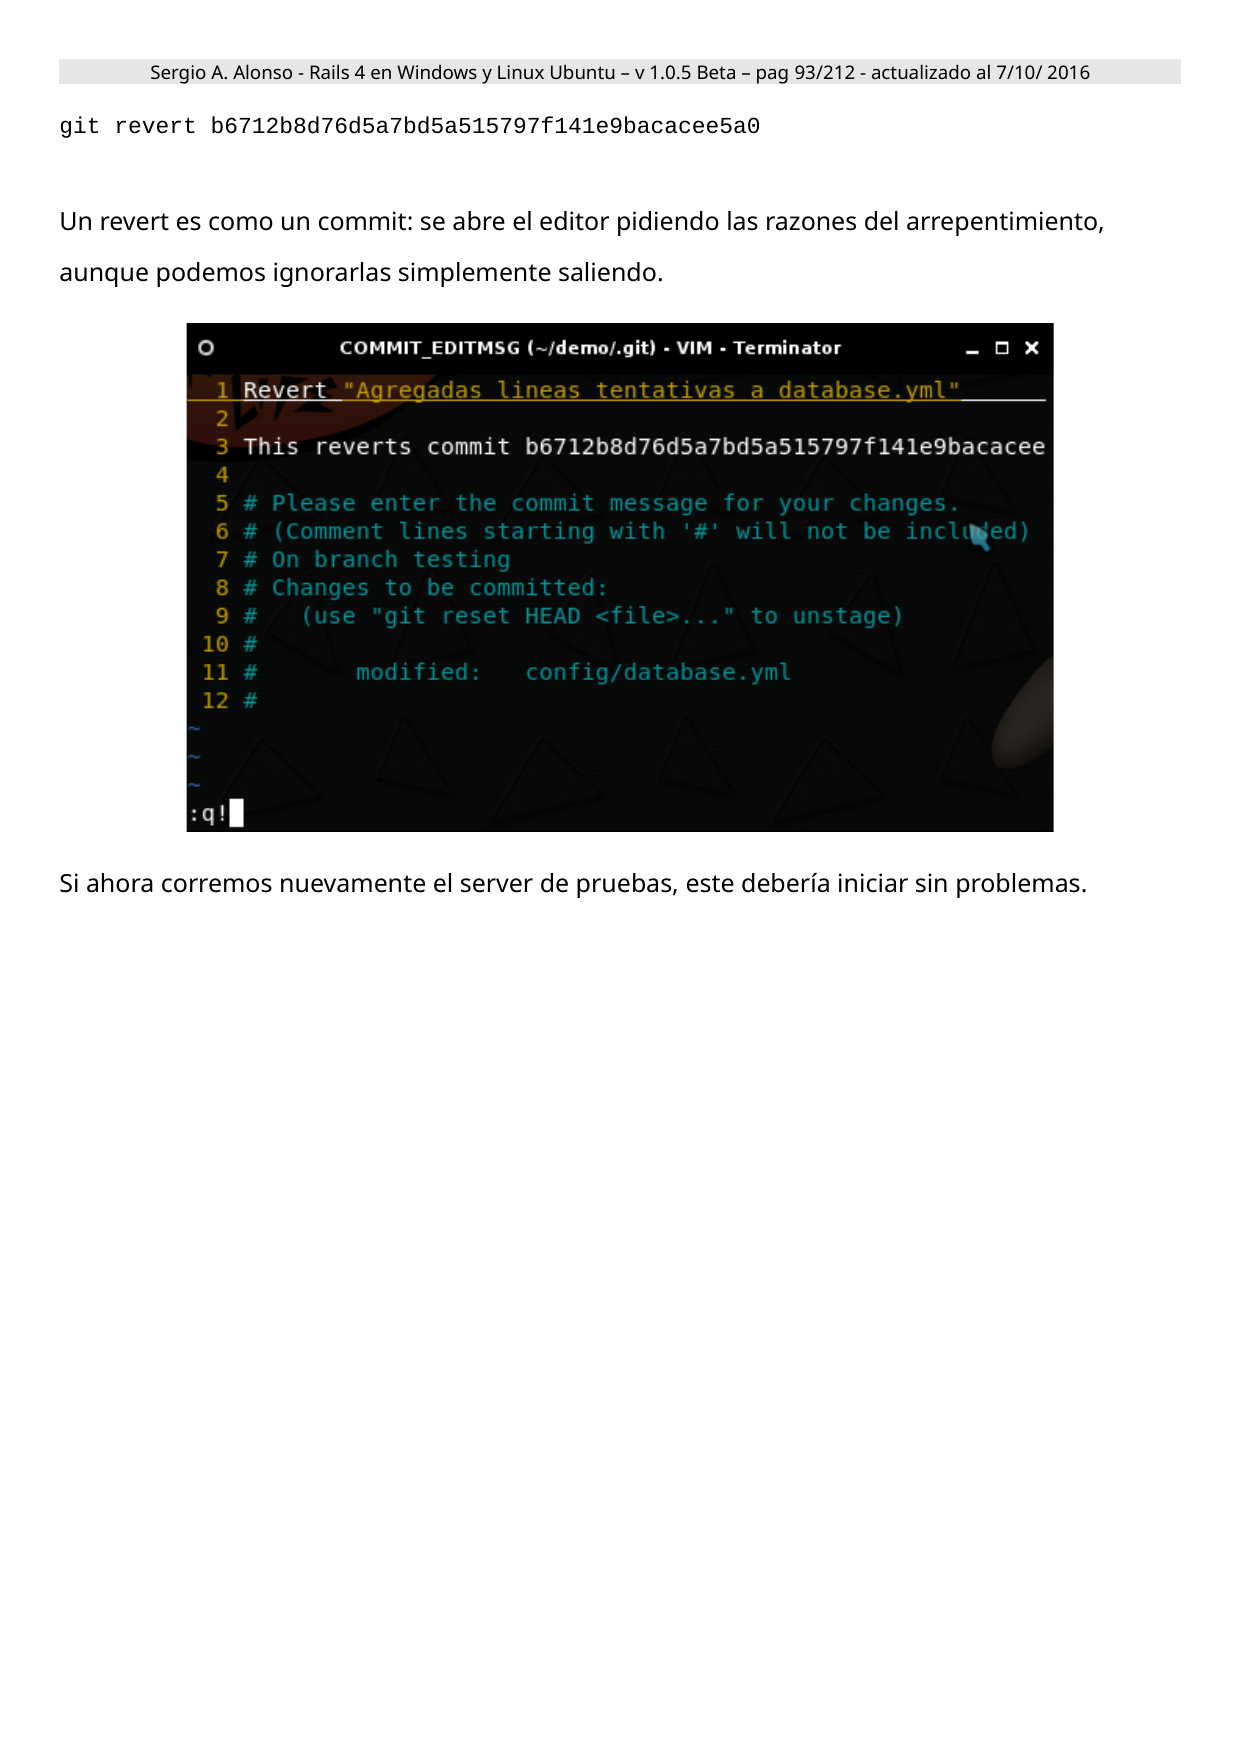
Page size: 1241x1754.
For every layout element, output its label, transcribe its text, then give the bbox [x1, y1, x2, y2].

picture [186, 323, 1054, 832]
text Si ahora corremos nuevamente el server de pruebas, este debería iniciar sin problemas. [59, 306, 1181, 900]
text git revert b6712b8d76d5a7bd5a515797f141e9bacacee5a0 [59, 114, 1181, 140]
text Un revert es como un commit: se abre el editor pidiendo las razones del arrepentimiento, aunque podemos ignorarlas simplemente saliendo. [59, 203, 1181, 289]
